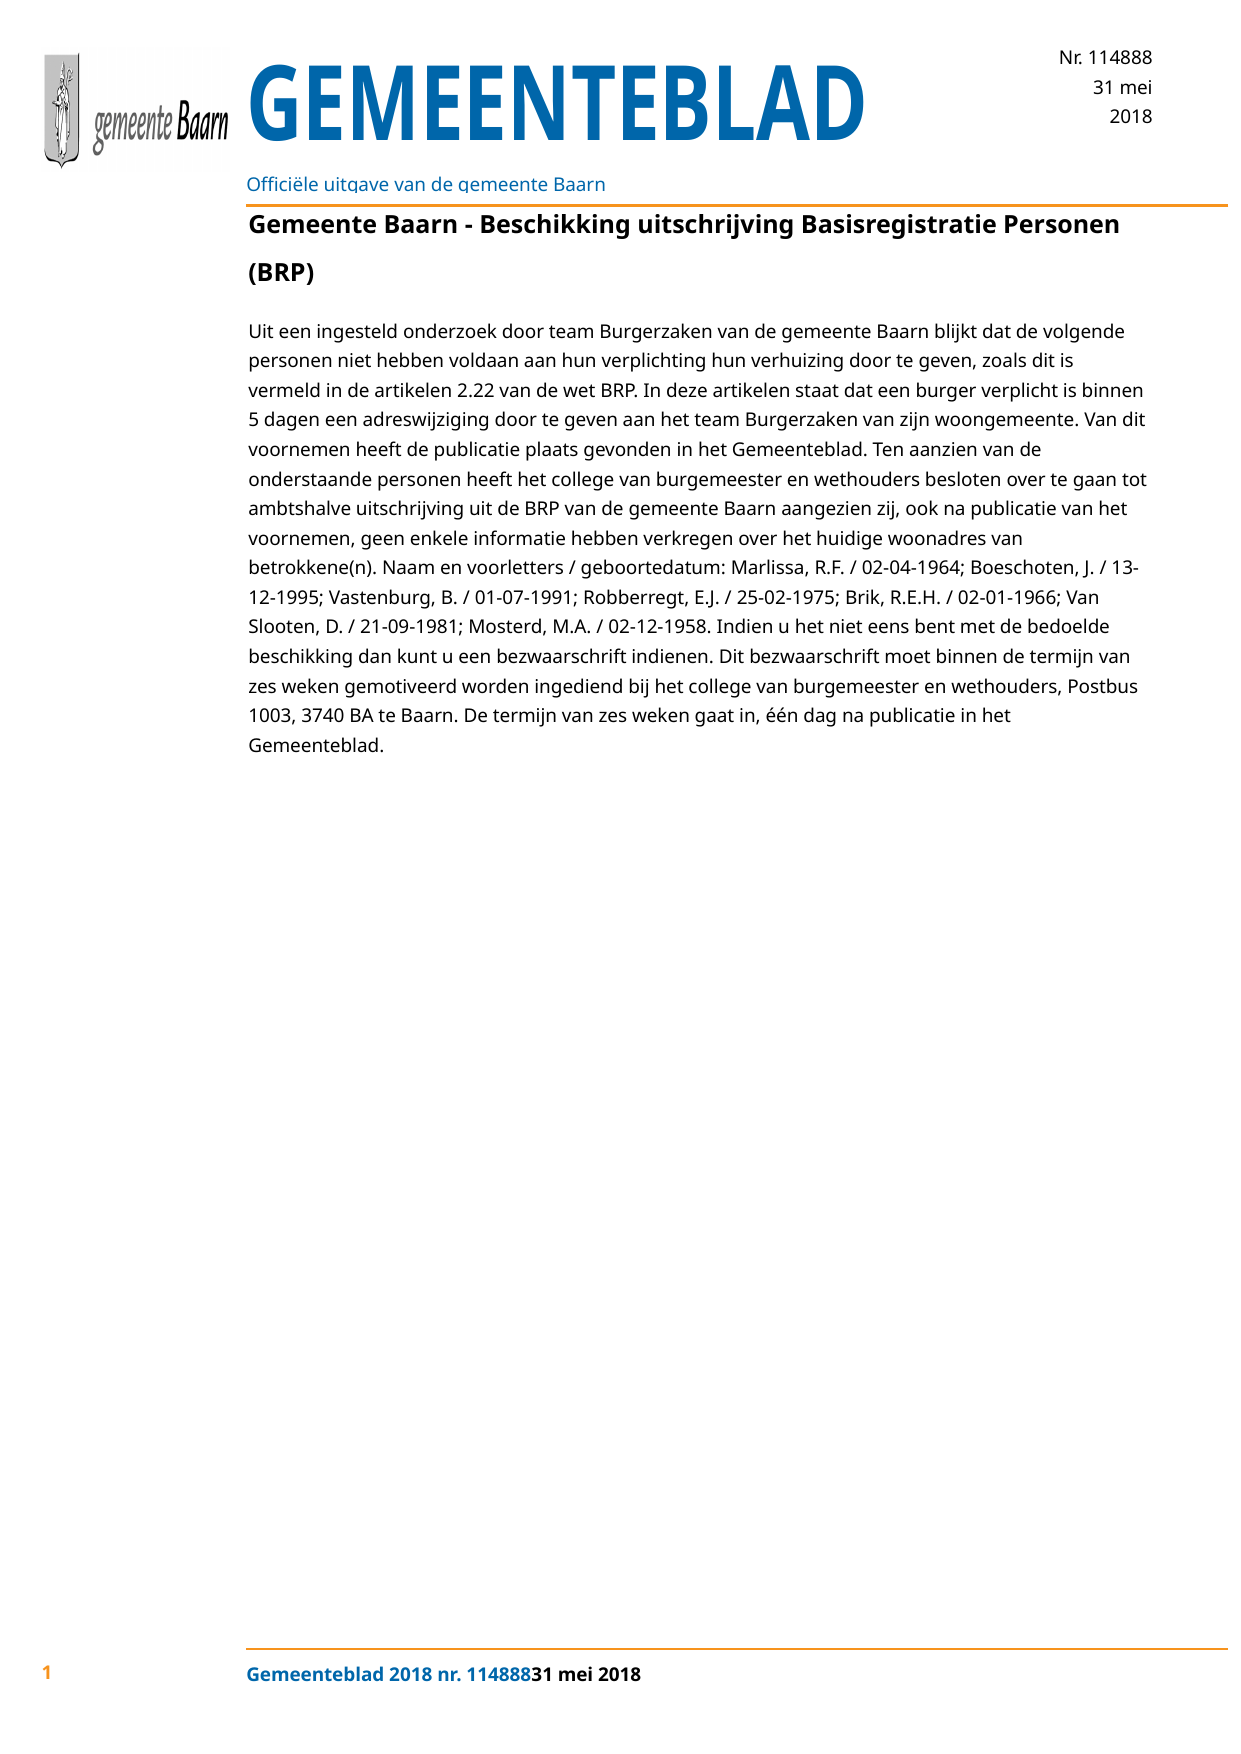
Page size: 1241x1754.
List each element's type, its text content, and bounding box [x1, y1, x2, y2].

text Gemeente Baarn - Beschikking uitschrijving Basisregistratie Personen (BRP) [248, 207, 1152, 288]
picture [41, 47, 231, 172]
text Uit een ingesteld onderzoek door team Burgerzaken van de gemeente Baarn blijkt dat de volgende personen niet hebben voldaan aan hun verplichting hun verhuizing door te geven, zoals dit is vermeld in de artikelen 2.22 van de wet BRP. In deze artikelen staat dat een burger verplicht is binnen 5 dagen een adreswijziging door te geven aan het team Burgerzaken van zijn woongemeente. Van dit voornemen heeft de publicatie plaats gevonden in het Gemeenteblad. Ten aanzien van de onderstaande personen heeft het college van burgemeester en wethouders besloten over te gaan tot ambtshalve uitschrijving uit de BRP van de gemeente Baarn aangezien zij, ook na publicatie van het voornemen, geen enkele informatie hebben verkregen over het huidige woonadres van betrokkene(n). Naam en voorletters / geboortedatum: Marlissa, R.F. / 02-04-1964; Boeschoten, J. / 13-12-1995; Vastenburg, B. / 01-07-1991; Robberregt, E.J. / 25-02-1975; Brik, R.E.H. / 02-01-1966; Van Slooten, D. / 21-09-1981; Mosterd, M.A. / 02-12-1958. Indien u het niet eens bent met de bedoelde beschikking dan kunt u een bezwaarschrift indienen. Dit bezwaarschrift moet binnen de termijn van zes weken gemotiveerd worden ingediend bij het college van burgemeester en wethouders, Postbus 1003, 3740 BA te Baarn. De termijn van zes weken gaat in, één dag na publicatie in het Gemeenteblad. [248, 318, 1152, 758]
